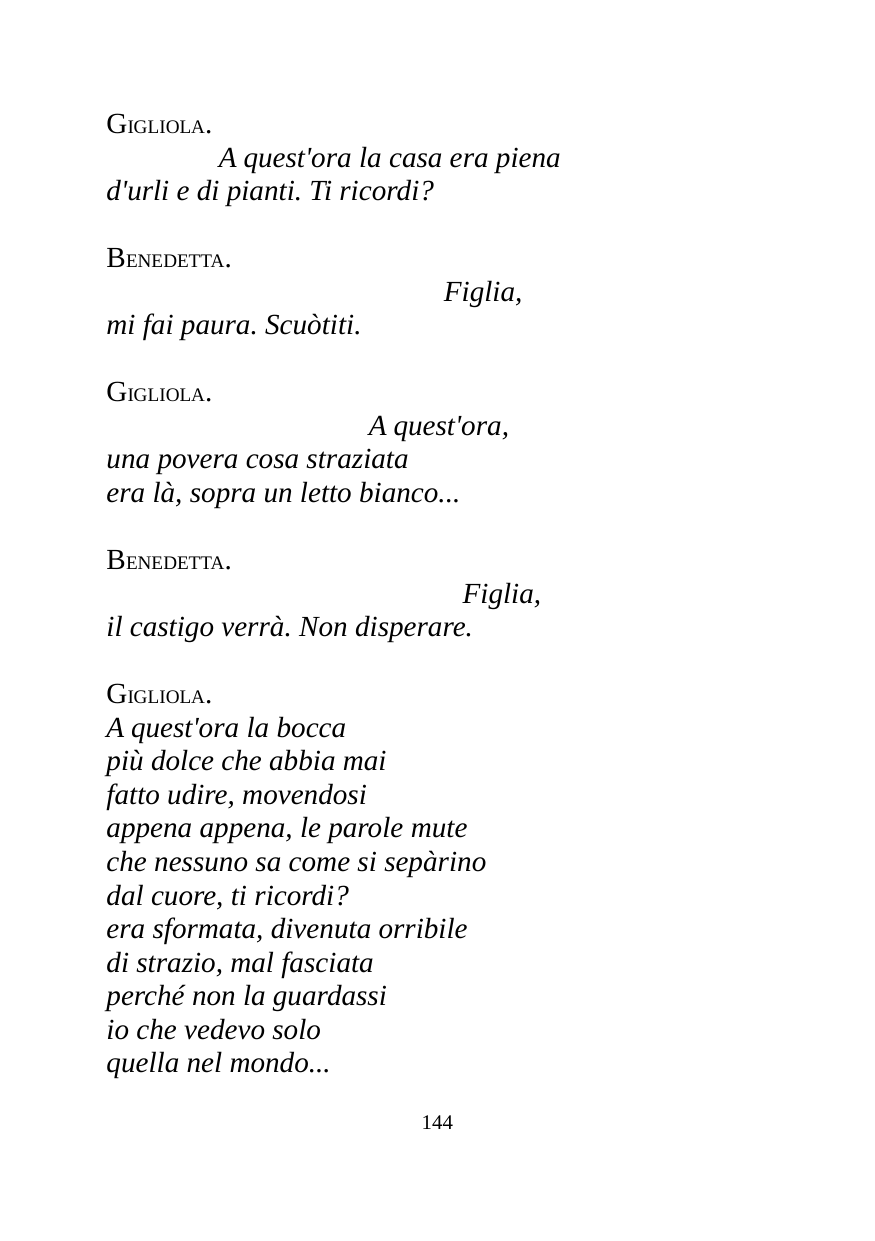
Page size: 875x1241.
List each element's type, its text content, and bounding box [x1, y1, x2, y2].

text era sformata, divenuta orribile [106, 911, 768, 945]
text fatto udire, movendosi [106, 777, 768, 811]
text quella nel mondo... [106, 1045, 768, 1079]
text il castigo verrà. Non disperare. [106, 609, 768, 643]
text A quest'ora la casa era piena [219, 140, 768, 173]
text perché non la guardassi [106, 978, 768, 1012]
text più dolce che abbia mai [106, 743, 768, 777]
text era là, sopra un letto bianco... [106, 475, 768, 509]
text A quest'ora la bocca [106, 710, 768, 743]
text che nessuno sa come si sepàrino [106, 844, 768, 878]
text Gigliola. [106, 374, 768, 408]
text una povera cosa straziata [106, 442, 768, 475]
text Benedetta. [106, 542, 768, 576]
text Benedetta. [106, 240, 768, 274]
text Figlia, [462, 576, 768, 609]
text dal cuore, ti ricordi? [106, 878, 768, 911]
text A quest'ora, [369, 408, 768, 442]
text di strazio, mal fasciata [106, 945, 768, 978]
text appena appena, le parole mute [106, 811, 768, 844]
text Gigliola. [106, 676, 768, 710]
text Gigliola. [106, 106, 768, 140]
text io che vedevo solo [106, 1012, 768, 1045]
text Figlia, [444, 274, 768, 307]
text mi fai paura. Scuòtiti. [106, 307, 768, 341]
text d'urli e di pianti. Ti ricordi? [106, 173, 768, 207]
